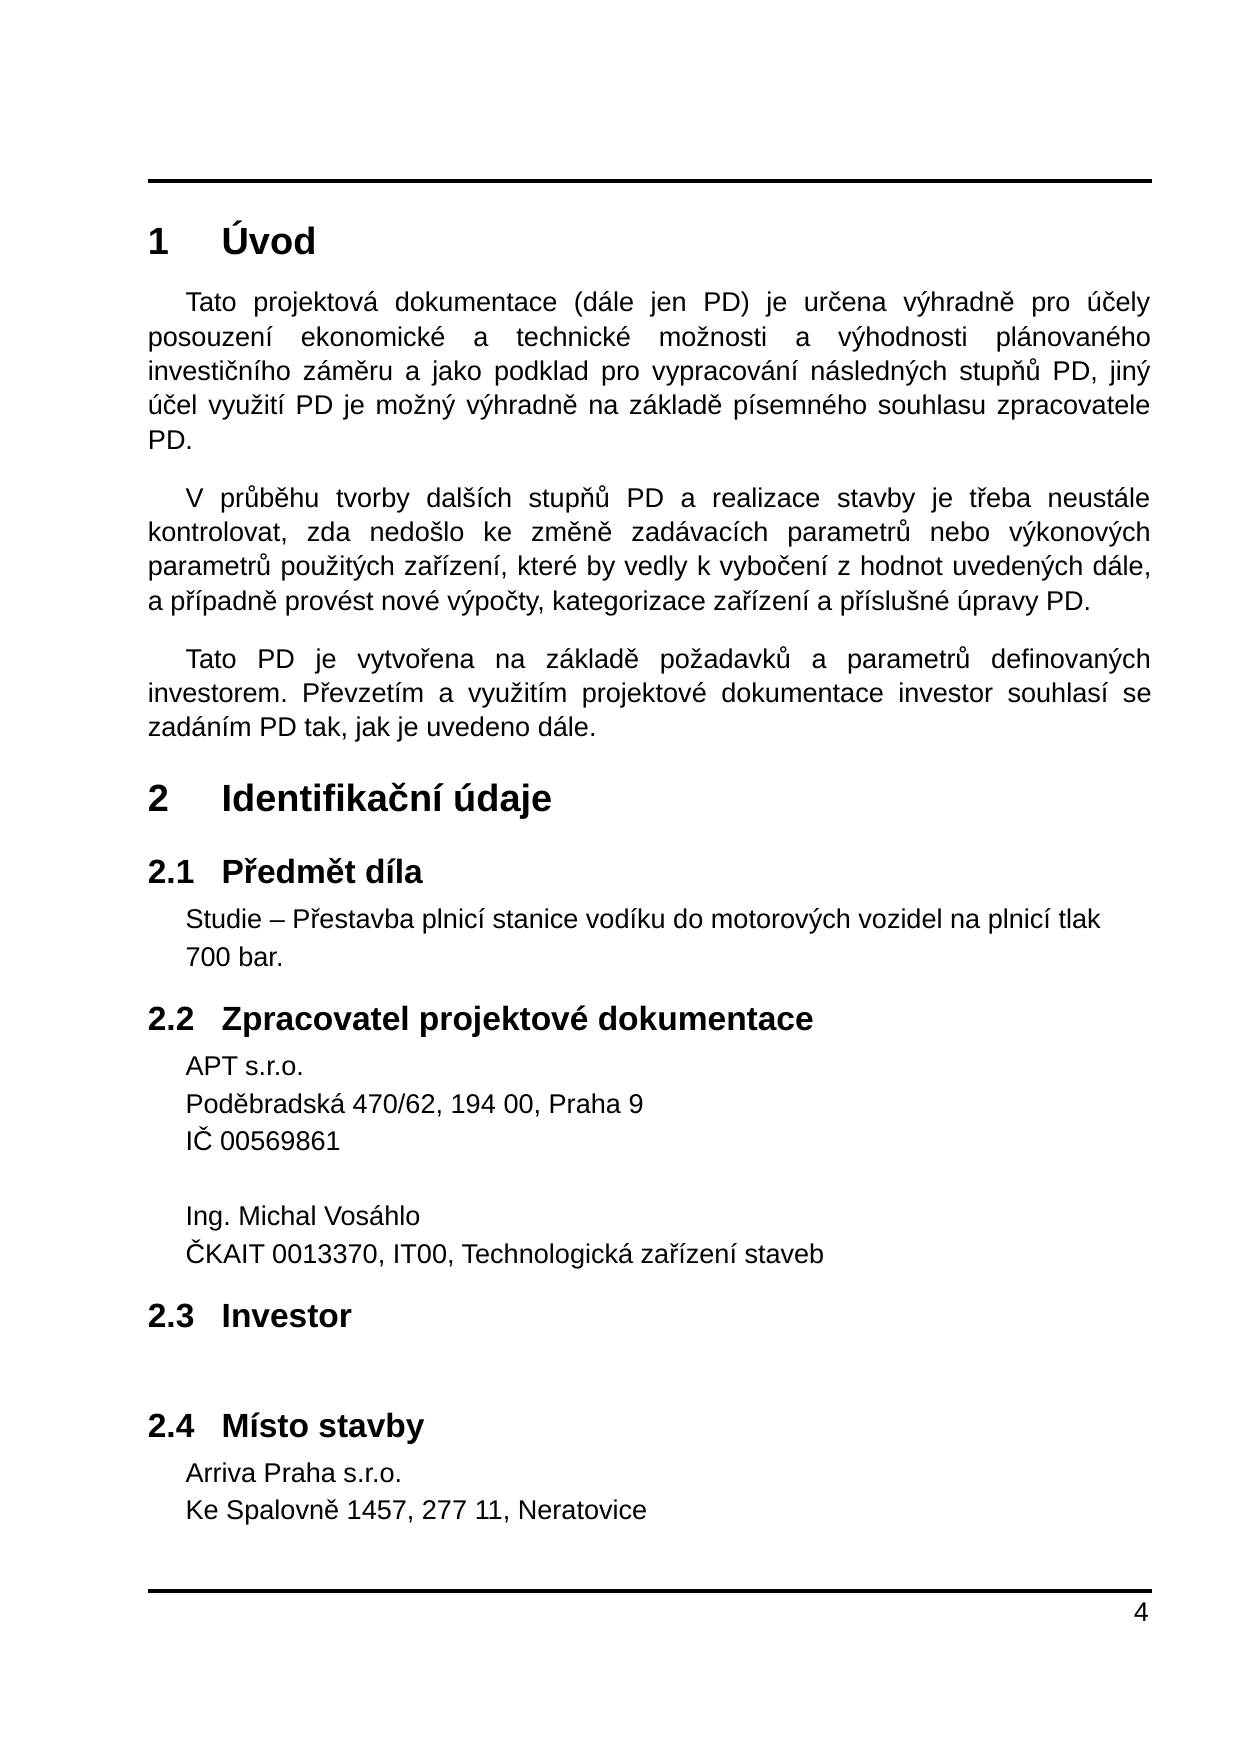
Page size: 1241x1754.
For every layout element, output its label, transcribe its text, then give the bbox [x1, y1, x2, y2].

subtitle Investor [148, 1296, 1152, 1335]
text Tato PD je vytvořena na základě požadavků a parametrů definovaných investorem. Převzetím a využitím projektové dokumentace investor souhlasí se zadáním PD tak, jak je uvedeno dále. [148, 643, 1152, 743]
text Ke Spalovně 1457, 277 11, Neratovice [185, 1494, 1152, 1526]
text Poděbradská 470/62, 194 00, Praha 9 [185, 1088, 1152, 1119]
text Tato projektová dokumentace (dále jen PD) je určena výhradně pro účely posouzení ekonomické a technické možnosti a výhodnosti plánovaného investičního záměru a jako podklad pro vypracování následných stupňů PD, jiný účel využití PD je možný výhradně na základě písemného souhlasu zpracovatele PD. [148, 286, 1152, 455]
text V průběhu tvorby dalších stupňů PD a realizace stavby je třeba neustále kontrolovat, zda nedošlo ke změně zadávacích parametrů nebo výkonových parametrů použitých zařízení, které by vedly k vybočení z hodnot uvedených dále, a případně provést nové výpočty, kategorizace zařízení a příslušné úpravy PD. [148, 482, 1152, 616]
text Studie – Přestavba plnicí stanice vodíku do motorových vozidel na plnicí tlak 700 bar. [185, 903, 1152, 972]
subtitle Místo stavby [148, 1406, 1152, 1444]
text Arriva Praha s.r.o. [185, 1457, 1152, 1488]
subtitle Zpracovatel projektové dokumentace [148, 999, 1152, 1038]
subtitle Identifikační údaje [148, 775, 1152, 819]
text IČ 00569861 [185, 1125, 1152, 1157]
text APT s.r.o. [185, 1050, 1152, 1082]
subtitle Úvod [148, 218, 1152, 262]
text Ing. Michal Vosáhlo [185, 1200, 1152, 1232]
subtitle Předmět díla [148, 852, 1152, 891]
text ČKAIT 0013370, IT00, Technologická zařízení staveb [185, 1238, 1152, 1269]
